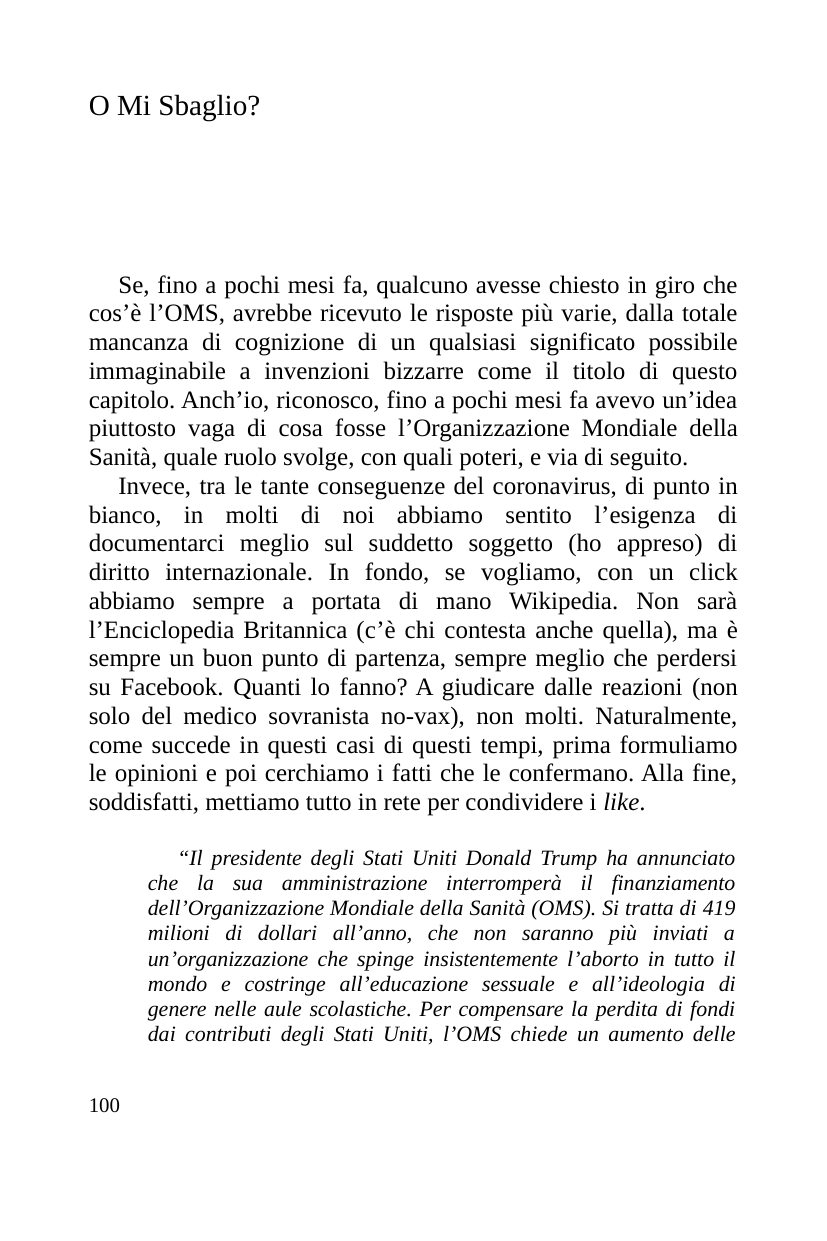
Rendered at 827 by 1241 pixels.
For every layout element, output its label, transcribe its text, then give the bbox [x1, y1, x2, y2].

text O Mi Sbaglio? [88, 88, 738, 122]
text Invece, tra le tante conseguenze del coronavirus, di punto in bianco, in molti di noi abbiamo sentito l’esigenza di documentarci meglio sul suddetto soggetto (ho appreso) di diritto internazionale. In fondo, se vogliamo, con un click abbiamo sempre a portata di mano Wikipedia. Non sarà l’Enciclopedia Britannica (c’è chi contesta anche quella), ma è sempre un buon punto di partenza, sempre meglio che perdersi su Facebook. Quanti lo fanno? A giudicare dalle reazioni (non solo del medico sovranista no-vax), non molti. Naturalmente, come succede in questi casi di questi tempi, prima formuliamo le opinioni e poi cerchiamo i fatti che le confermano. Alla fine, soddisfatti, mettiamo tutto in rete per condividere i like. [88, 471, 738, 816]
text “Il presidente degli Stati Uniti Donald Trump ha annunciato che la sua amministrazione interromperà il finanziamento dell’Organizzazione Mondiale della Sanità (OMS). Si tratta di 419 milioni di dollari all’anno, che non saranno più inviati a un’organizzazione che spinge insistentemente l’aborto in tutto il mondo e costringe all’educazione sessuale e all’ideologia di genere nelle aule scolastiche. Per compensare la perdita di fondi dai contributi degli Stati Uniti, l’OMS chiede un aumento delle [148, 845, 738, 1046]
text Se, fino a pochi mesi fa, qualcuno avesse chiesto in giro che cos’è l’OMS, avrebbe ricevuto le risposte più varie, dalla totale mancanza di cognizione di un qualsiasi significato possibile immaginabile a invenzioni bizzarre come il titolo di questo capitolo. Anch’io, riconosco, fino a pochi mesi fa avevo un’idea piuttosto vaga di cosa fosse l’Organizzazione Mondiale della Sanità, quale ruolo svolge, con quali poteri, e via di seguito. [88, 270, 738, 471]
